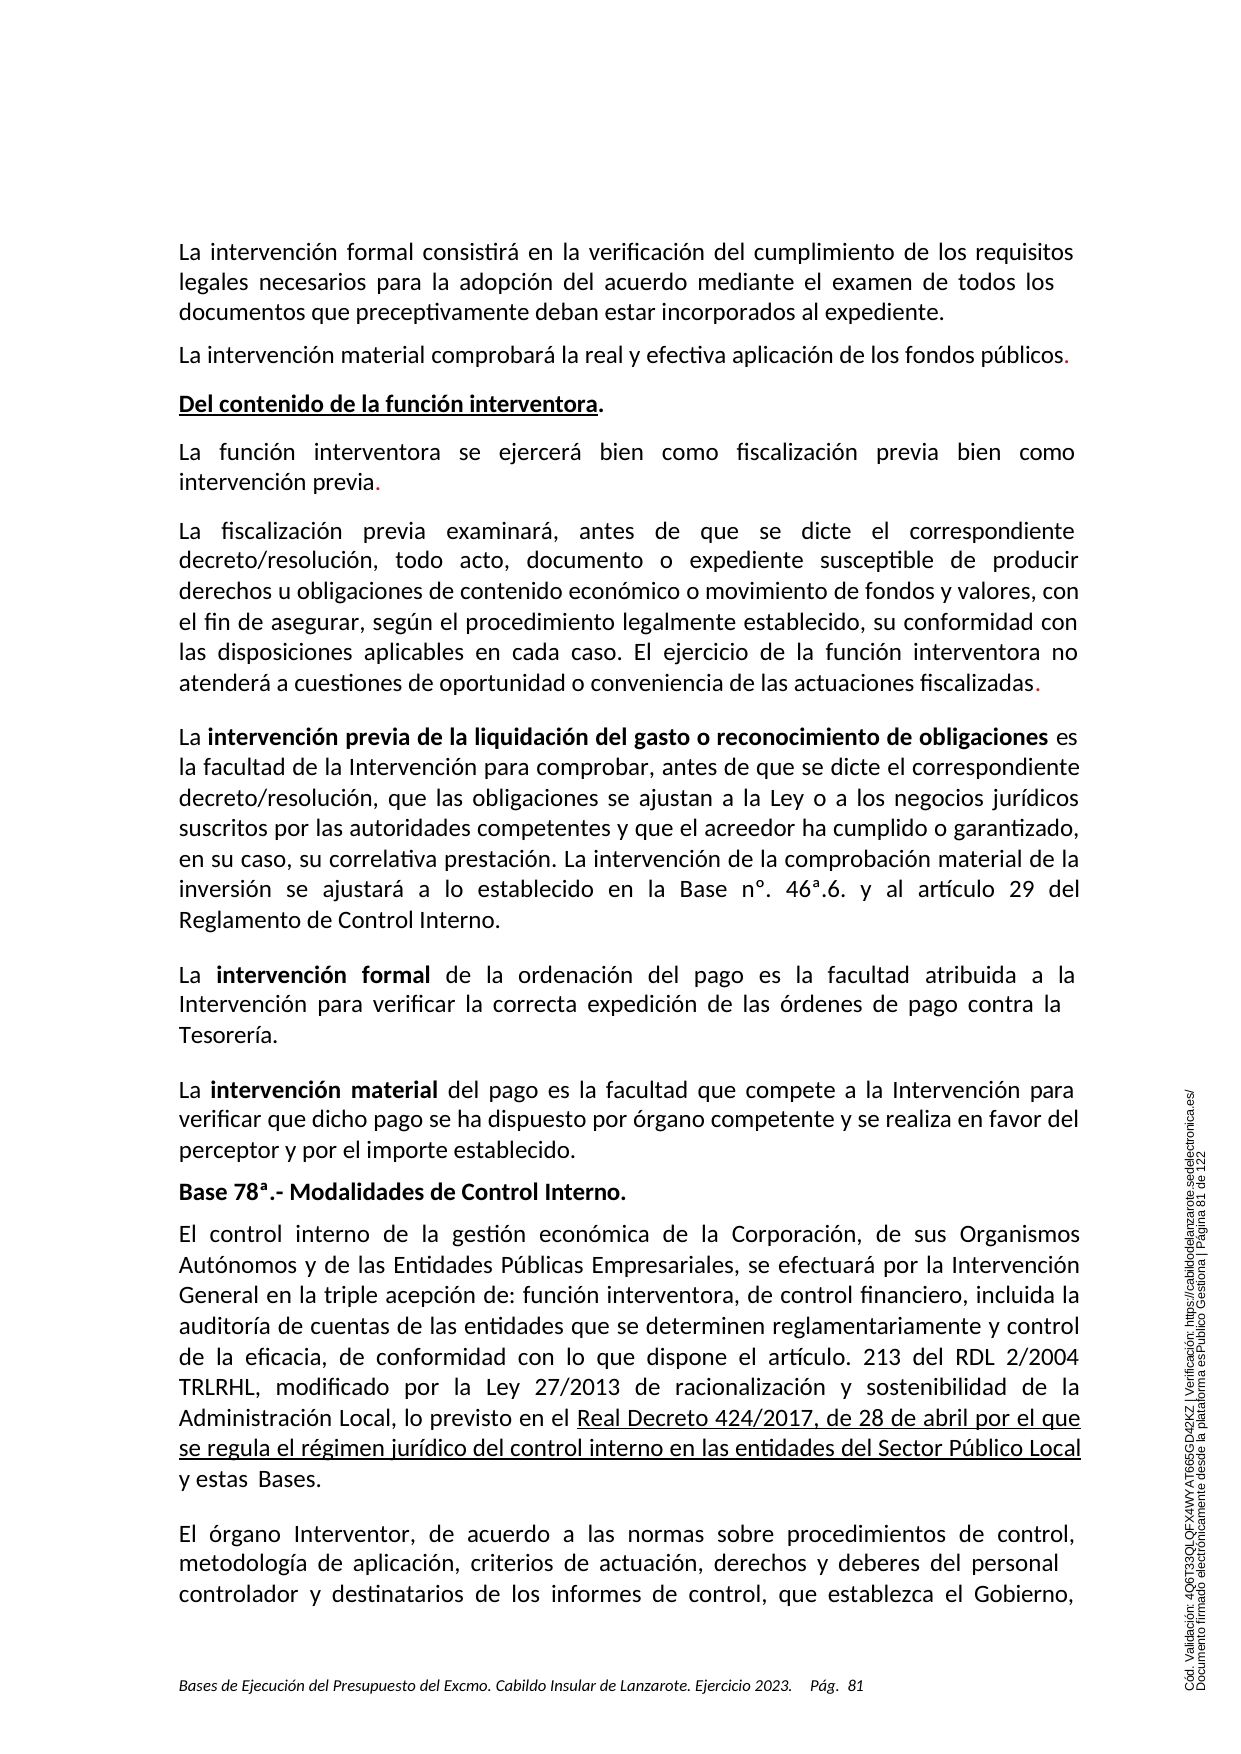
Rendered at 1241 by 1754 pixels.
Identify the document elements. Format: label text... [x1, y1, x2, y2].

text La intervención formal de la ordenación del pago es la facultad atribuida a la [179, 961, 1082, 988]
text verificar que dicho pago se ha dispuesto por órgano competente y se realiza en favor del perceptor y por el importe establecido. [179, 1104, 1079, 1165]
text La intervención material del pago es la facultad que compete a la Intervención para [179, 1076, 1083, 1103]
text legales necesarios para la adopción del acuerdo mediante el examen de todos los documentos que preceptivamente deban estar incorporados al expediente. [179, 266, 1081, 327]
text Base 78ª.- Modalidades de Control Interno. [179, 1176, 1083, 1207]
text y estas Bases. [179, 1460, 1081, 1493]
text decreto/resolución, todo acto, documento o expediente susceptible de producir derechos u obligaciones de contenido económico o movimiento de fondos y valores, con el fin de asegurar, según el procedimiento legalmente establecido, su conformidad con las disposiciones aplicables en cada caso. El ejercicio de la función interventora no atenderá a cuestiones de oportunidad o conveniencia de las actuaciones fiscalizadas. [179, 545, 1080, 697]
text la facultad de la Intervención para comprobar, antes de que se dicte el correspondiente decreto/resolución, que las obligaciones se ajustan a la Ley o a los negocios jurídicos suscritos por las autoridades competentes y que el acreedor ha cumplido o garantizado, en su caso, su correlativa prestación. La intervención de la comprobación material de la inversión se ajustará a lo establecido en la Base nº. 46ª.6. y al artículo 29 del Reglamento de Control Interno. [179, 751, 1081, 934]
text La intervención formal consistirá en la verificación del cumplimiento de los requisitos [179, 238, 1081, 266]
text Cód. Validación: 4Q6T33QLQFX4WYAT665GD42KZ | Verificación: https://cabildodelanzarote.sedelectronica.es/ Documento firmado electrónicamente desde la plataforma esPublico Gestiona | Página 81 de 122 [1183, 1073, 1208, 1694]
text Del contenido de la función interventora. [179, 390, 609, 418]
text El control interno de la gestión económica de la Corporación, de sus Organismos Autónomos y de las Entidades Públicas Empresariales, se efectuará por la Intervención General en la triple acepción de: función interventora, de control financiero, incluida la auditoría de cuentas de las entidades que se determinen reglamentariamente y control de la eficacia, de conformidad con lo que dispone el artículo. 213 del RDL 2/2004 TRLRHL, modificado por la Ley 27/2013 de racionalización y sostenibilidad de la Administración Local, lo previsto en el Real Decreto 424/2017, de 28 de abril por el que se regula el régimen jurídico del control interno en las entidades del Sector Público Local [179, 1219, 1081, 1458]
text intervención previa. [179, 466, 1082, 496]
text La intervención material comprobará la real y efectiva aplicación de los fondos públicos. [179, 339, 1081, 369]
text El órgano Interventor, de acuerdo a las normas sobre procedimientos de control, [179, 1520, 1082, 1547]
text Bases de Ejecución del Presupuesto del Excmo. Cabildo Insular de Lanzarote. Ejercicio 2023. Pág. 81 [179, 1676, 868, 1695]
text metodología de aplicación, criterios de actuación, derechos y deberes del personal controlador y destinatarios de los informes de control, que establezca el Gobierno, [179, 1547, 1082, 1608]
text Intervención para verificar la correcta expedición de las órdenes de pago contra la Tesorería. [179, 988, 1082, 1049]
text La intervención previa de la liquidación del gasto o reconocimiento de obligaciones es [179, 724, 1083, 751]
text La función interventora se ejercerá bien como fiscalización previa bien como [179, 438, 1082, 466]
text La fiscalización previa examinará, antes de que se dicte el correspondiente [179, 517, 1082, 544]
